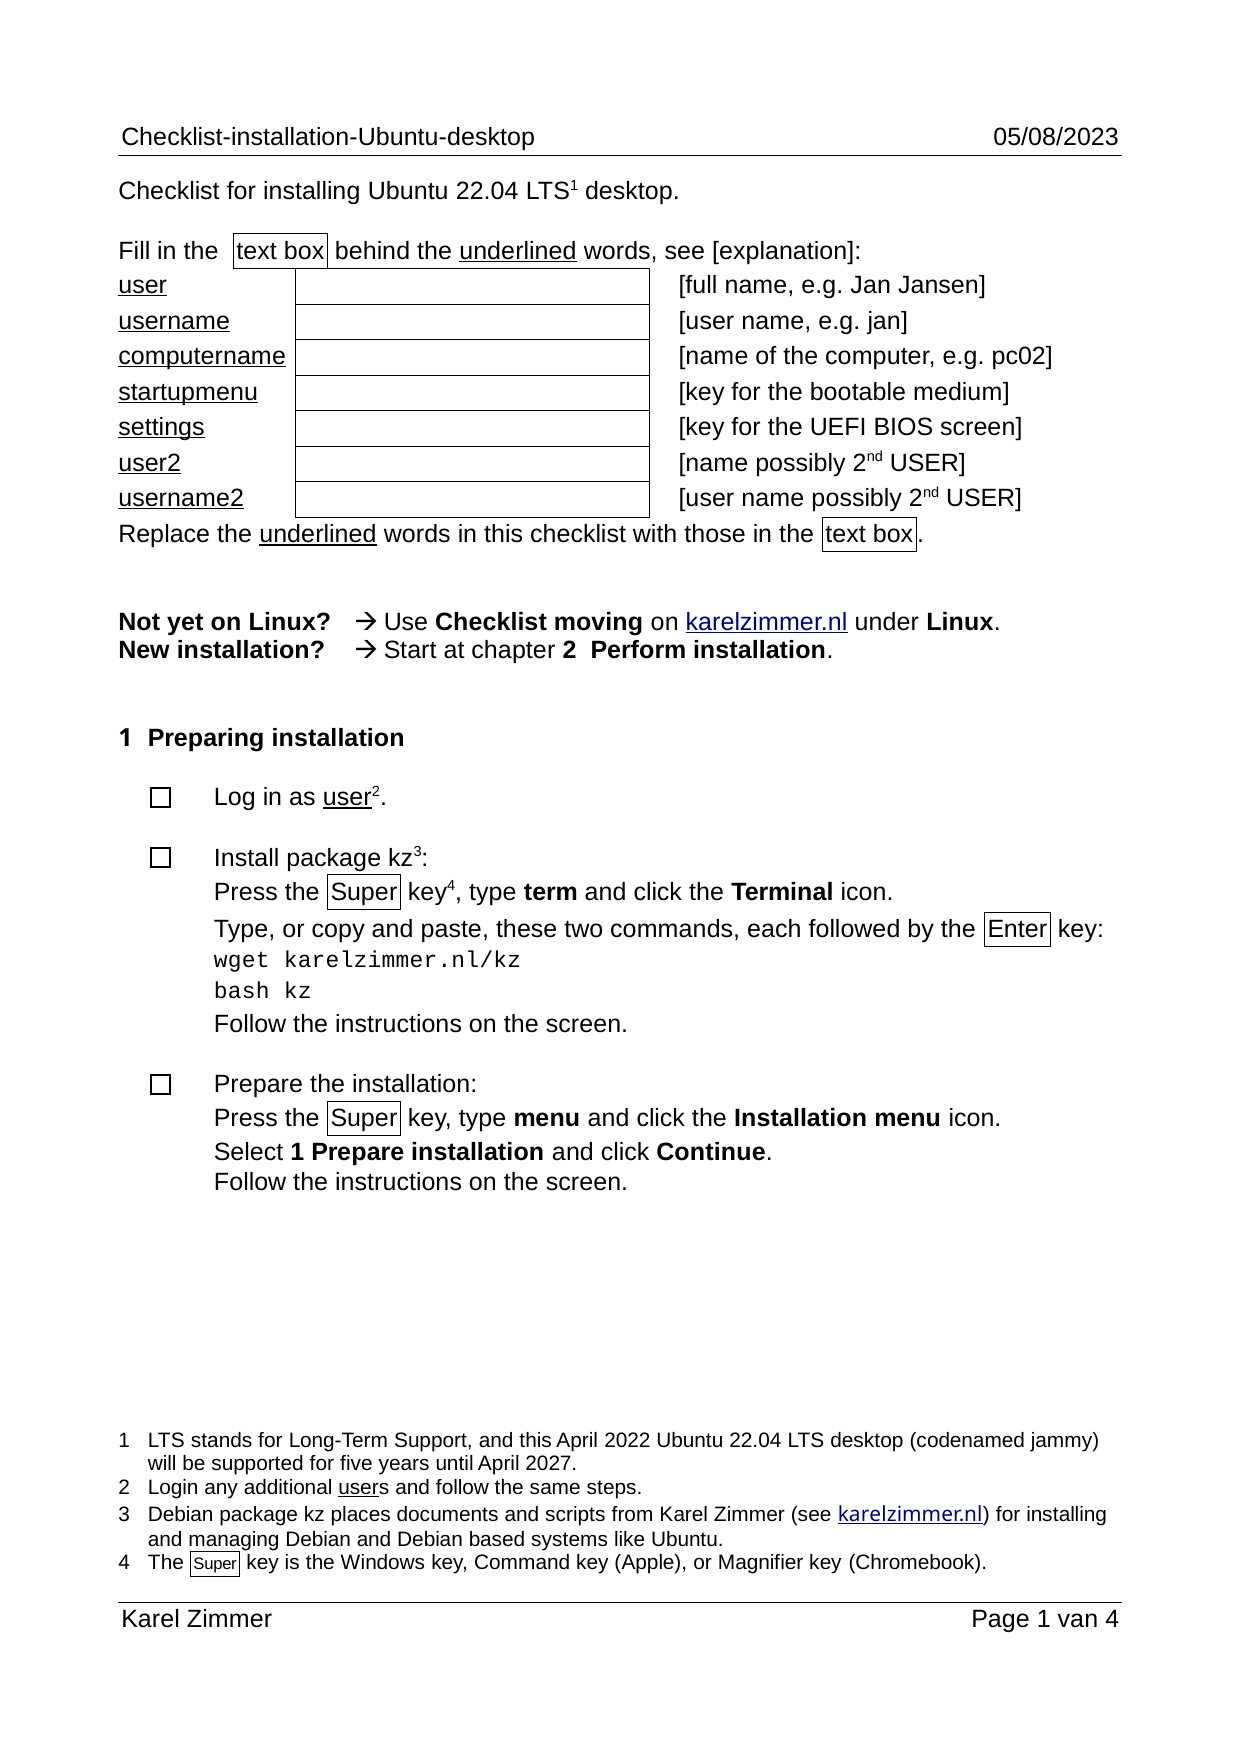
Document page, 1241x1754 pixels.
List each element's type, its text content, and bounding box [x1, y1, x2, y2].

table_cell [142, 1069, 177, 1099]
text USERname [118, 304, 295, 339]
table_cell [177, 1069, 213, 1099]
table_cell [177, 1167, 213, 1197]
table_cell Install package kz: [213, 843, 1122, 873]
text text box [823, 518, 916, 551]
text [name possibly 2nd USER] [650, 446, 1122, 481]
table_header Log in as USER. [213, 782, 1122, 812]
table_cell [142, 1039, 177, 1069]
table_cell [177, 813, 213, 843]
table_header [142, 782, 177, 812]
text LTS stands for Long-Term Support, and this April 2022 Ubuntu 22.04 LTS desktop (codenamed jammy) will be supported for five years until April 2027. [118, 1428, 1122, 1475]
table_cell [118, 813, 142, 843]
text user [118, 268, 295, 304]
text text box [234, 234, 327, 268]
table_cell [177, 873, 213, 910]
text Replace the underlined words in this checklist with those in the [118, 517, 822, 552]
table_cell Follow the instructions on the screen. [213, 1009, 1122, 1039]
text [name of the computer, e.g. pc02] [650, 339, 1122, 375]
table_cell [142, 813, 177, 843]
table_cell [142, 978, 177, 1008]
table_cell Type, or copy and paste, these two commands, each followed by the Enter key: [213, 910, 1122, 948]
table_cell [177, 843, 213, 873]
table_cell [118, 1009, 142, 1039]
table_cell Press the Super key, type menu and click the Installation menu icon. [213, 1099, 1122, 1137]
text [user name possibly 2nd USER] [650, 481, 1122, 517]
text New installation?  Start at chapter 2 Perform installation. [118, 636, 1122, 664]
table_cell [177, 1009, 213, 1039]
text [user name, e.g. jan] [650, 304, 1122, 339]
table_cell [118, 1069, 142, 1099]
text Checklist for installing Ubuntu 22.04 LTS desktop. [118, 177, 1122, 205]
table_cell [177, 910, 213, 948]
table_cell bash kz [213, 978, 1122, 1008]
table_cell [142, 1099, 177, 1137]
table_cell [177, 1039, 213, 1069]
table_cell [118, 948, 142, 978]
table_cell [142, 843, 177, 873]
table_cell Select 1 Prepare installation and click Continue. [213, 1137, 1122, 1167]
table_cell Follow the instructions on the screen. [213, 1167, 1122, 1197]
text Fill in the [118, 233, 233, 268]
text [key for the UEFI BIOS screen] [650, 410, 1122, 446]
table_cell [213, 1039, 1122, 1069]
table_cell [177, 1099, 213, 1137]
text STARTupMEnU [118, 375, 295, 410]
text behind the underlined words, see [explanation]: [328, 233, 1122, 268]
table_cell [177, 978, 213, 1008]
table_header [177, 782, 213, 812]
table_header [118, 782, 142, 812]
table_cell [142, 1137, 177, 1167]
table_cell [142, 1167, 177, 1197]
table_cell [213, 813, 1122, 843]
table_cell [118, 873, 142, 910]
table_cell [177, 1137, 213, 1167]
table_cell [118, 1137, 142, 1167]
text USERName2 [118, 481, 295, 517]
table_cell Prepare the installation: [213, 1069, 1122, 1099]
table_cell [118, 843, 142, 873]
table_cell [142, 873, 177, 910]
table_cell Press the Super key, type term and click the Terminal icon. [213, 873, 1122, 910]
text SETTINGS [118, 410, 295, 446]
text COMPUTERNAme [118, 339, 295, 375]
text Not yet on Linux?  Use Checklist moving on karelzimmer.nl under Linux. [118, 608, 1122, 636]
table_cell [118, 910, 142, 948]
table_cell [142, 1009, 177, 1039]
text USER2 [118, 446, 295, 481]
table_cell [118, 978, 142, 1008]
table_cell [118, 1039, 142, 1069]
table_cell [177, 948, 213, 978]
table_cell [142, 910, 177, 948]
table_cell wget karelzimmer.nl/kz [213, 948, 1122, 978]
list Preparing installation [118, 720, 1122, 754]
table_cell [142, 948, 177, 978]
text [full name, e.g. Jan Jansen] [650, 268, 1122, 304]
text . [917, 517, 1122, 552]
text [key for the bootable medium] [650, 375, 1122, 410]
table_cell [118, 1167, 142, 1197]
table_cell [118, 1099, 142, 1137]
